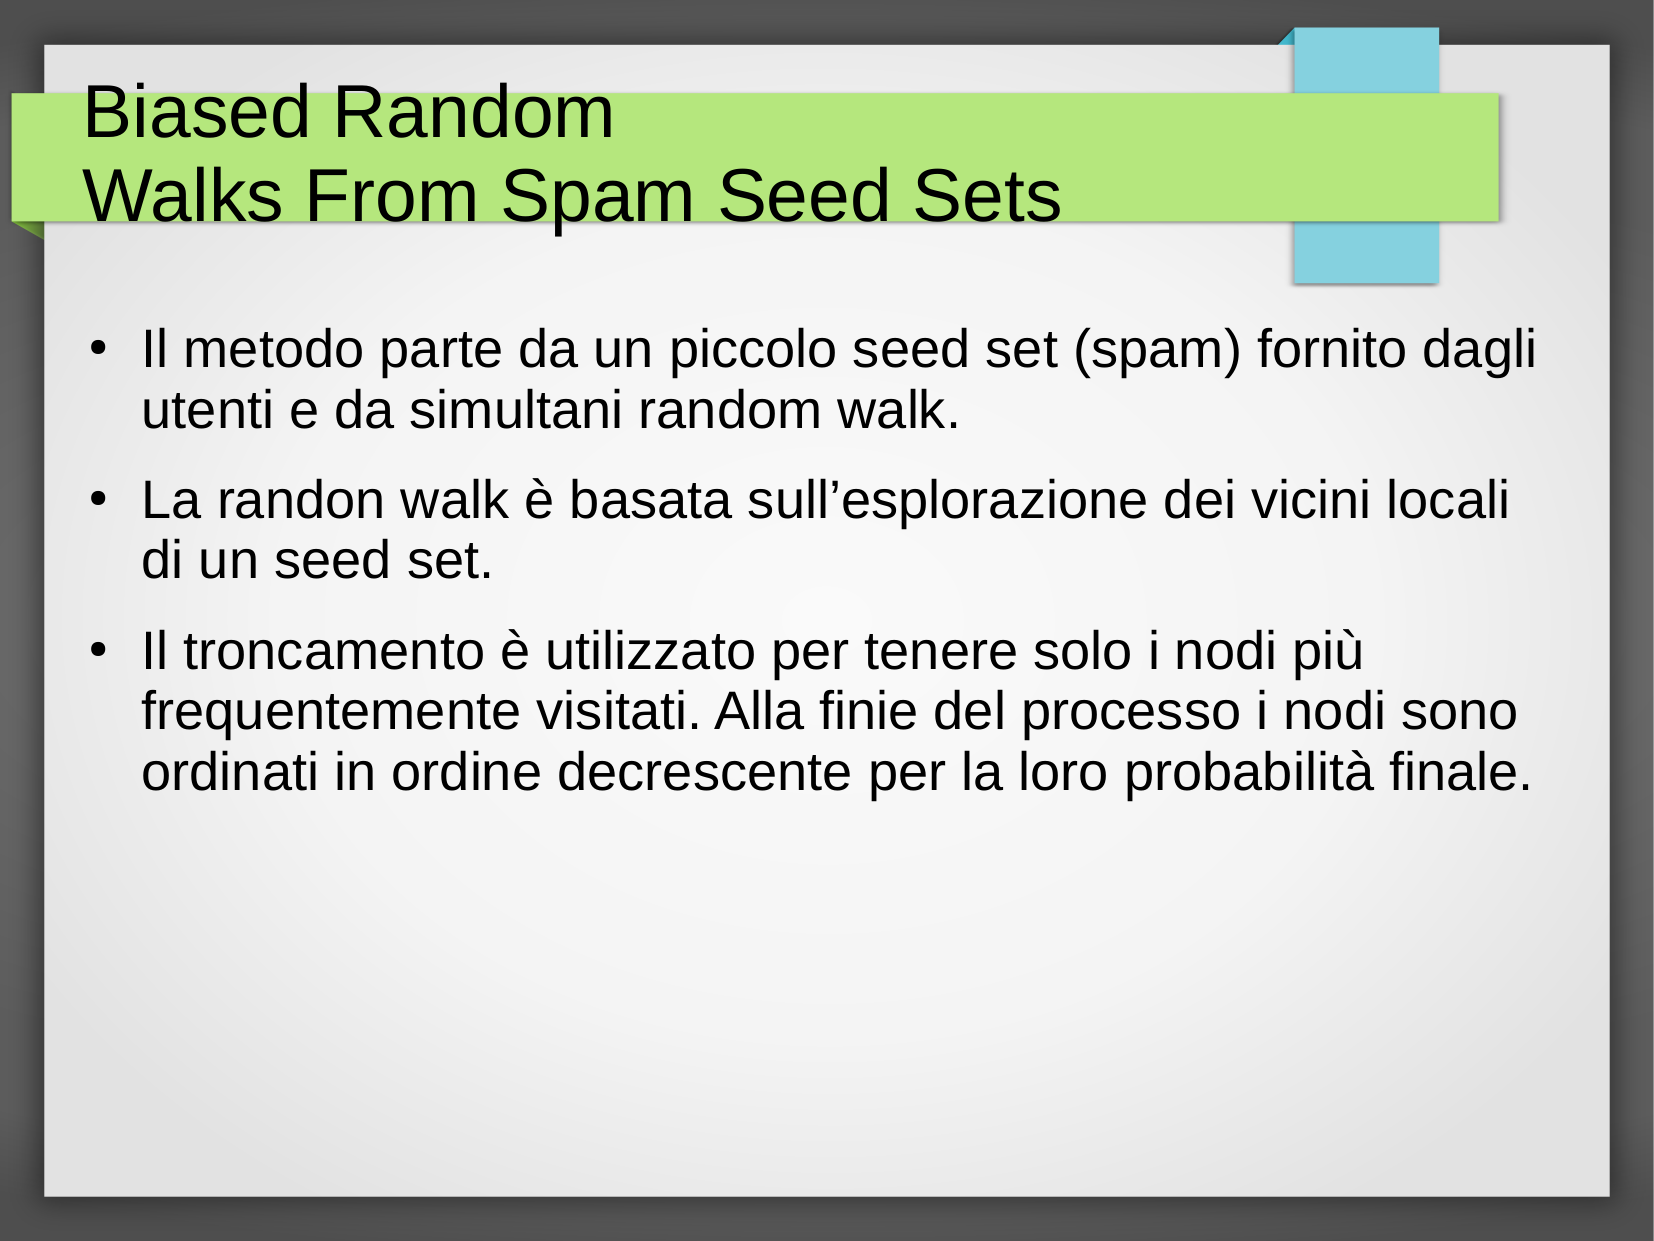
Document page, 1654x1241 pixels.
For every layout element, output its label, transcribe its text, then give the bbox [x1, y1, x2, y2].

list Il metodo parte da un piccolo seed set (spam) fornito dagli utenti e da simultani random walk. La randon walk è basata sull’esplorazione dei vicini locali di un seed set. Il troncamento è utilizzato per tenere solo i nodi più frequentemente visitati. Alla finie del processo i nodi sono ordinati in ordine decrescente per la loro probabilità finale. [70, 318, 1560, 1111]
picture [0, 0, 1654, 1241]
title Biased Random Walks From Spam Seed Sets [82, 69, 1264, 238]
